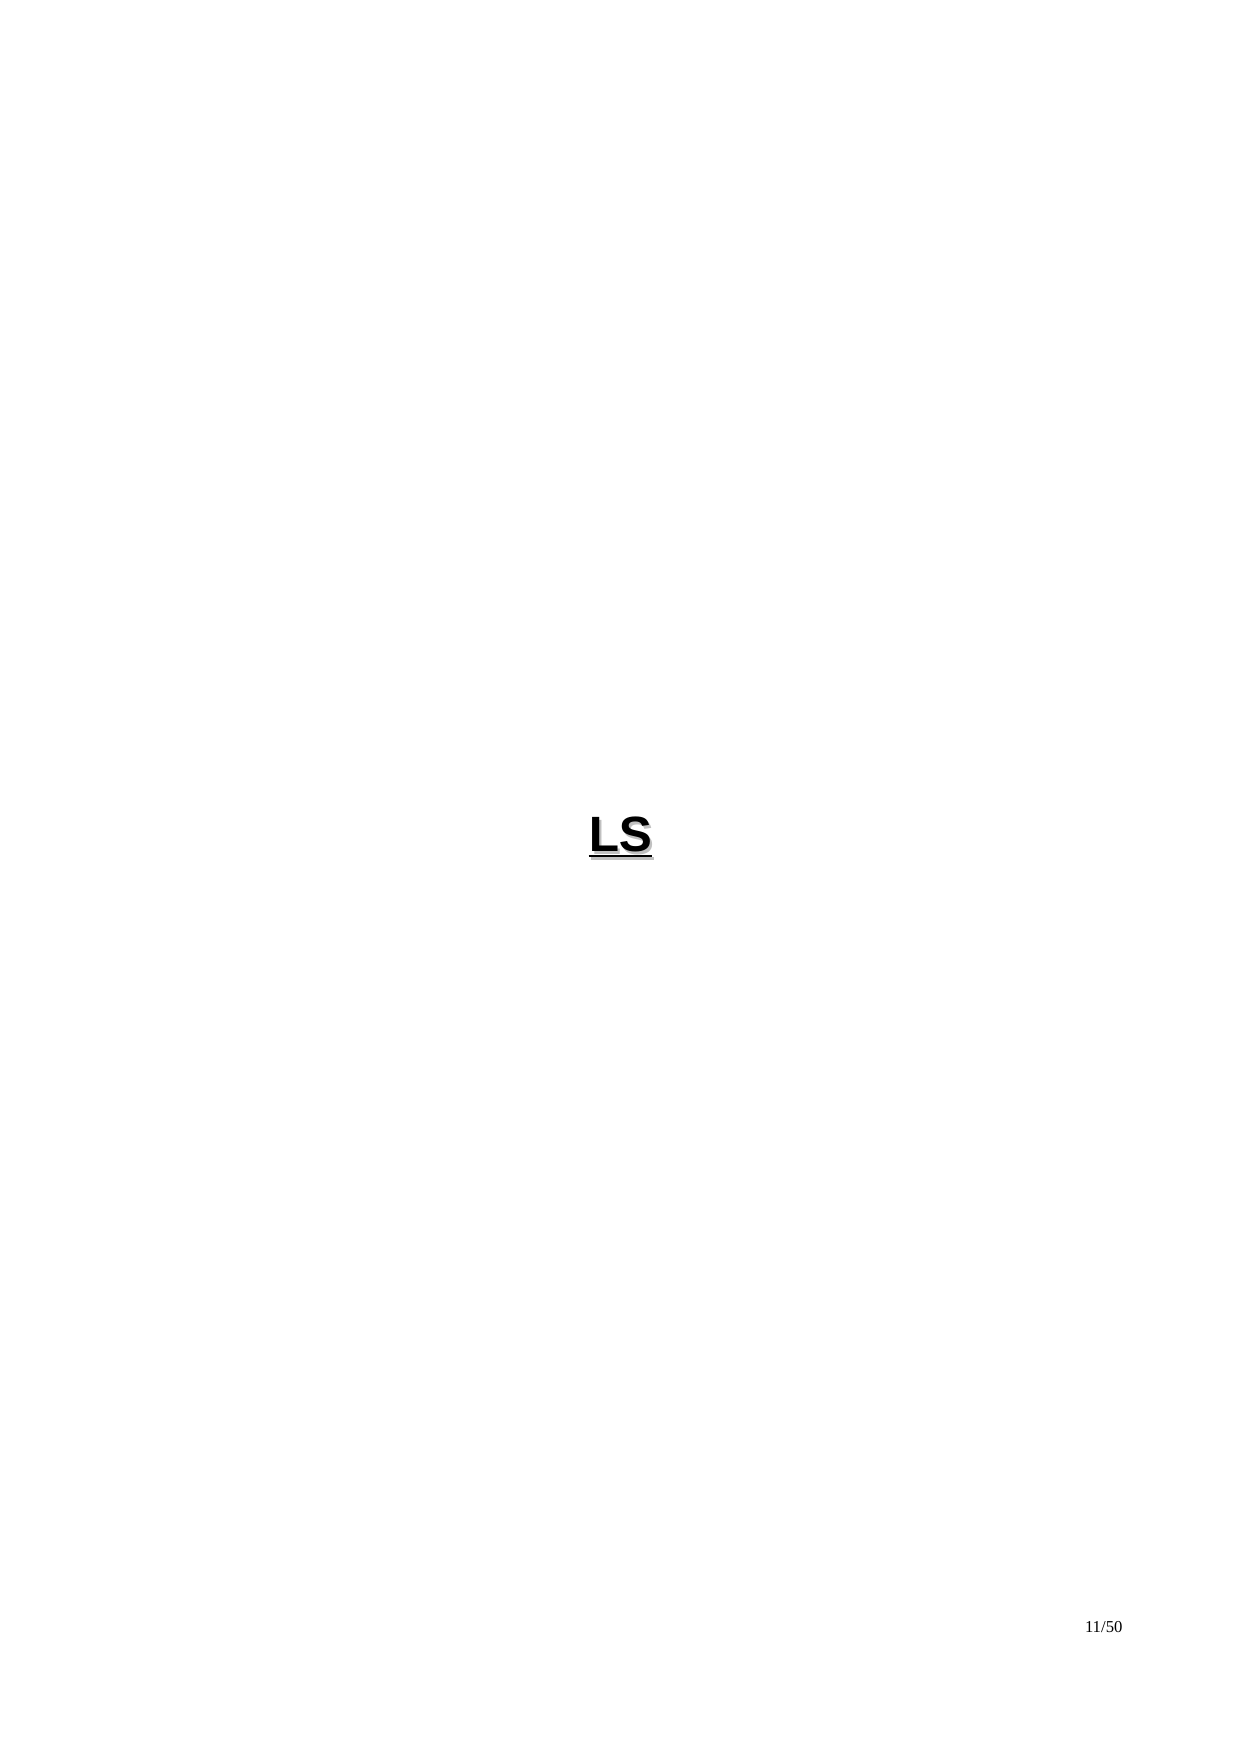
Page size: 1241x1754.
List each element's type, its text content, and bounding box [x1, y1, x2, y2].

subtitle LS [118, 805, 1122, 862]
